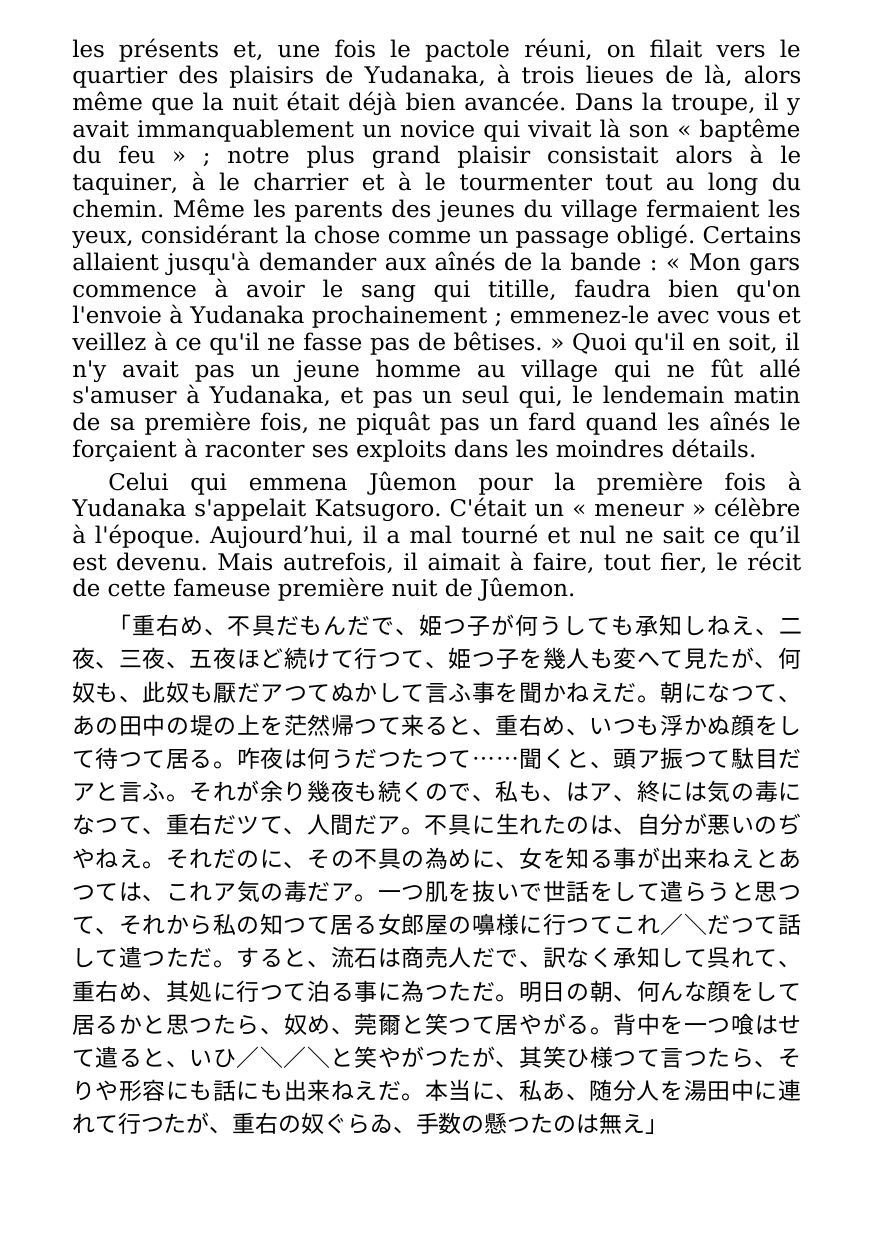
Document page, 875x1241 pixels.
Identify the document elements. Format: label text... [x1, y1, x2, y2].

text 「重右め、不具だもんだで、姫つ子が何うしても承知しねえ、二夜、三夜、五夜ほど続けて行つて、姫つ子を幾人も変へて見たが、何奴も、此奴も厭だアつてぬかして言ふ事を聞かねえだ。朝になつて、あの田中の堤の上を茫然帰つて来ると、重右め、いつも浮かぬ顔をして待つて居る。咋夜は何うだつたつて……聞くと、頭ア振つて駄目だアと言ふ。それが余り幾夜も続くので、私も、はア、終には気の毒になつて、重右だツて、人間だア。不具に生れたのは、自分が悪いのぢやねえ。それだのに、その不具の為めに、女を知る事が出来ねえとあつては、これア気の毒だア。一つ肌を抜いで世話をして遣らうと思つて、それから私の知つて居る女郎屋の嚊様に行つてこれ／＼だつて話して遣つただ。すると、流石は商売人だで、訳なく承知して呉れて、重右め、其処に行つて泊る事に為つただ。明日の朝、何んな顔をして居るかと思つたら、奴め、莞爾と笑つて居やがる。背中を一つ喰はせて遣ると、いひ／＼／＼と笑やがつたが、其笑ひ様つて言つたら、そりや形容にも話にも出来ねえだ。本当に、私あ、随分人を湯田中に連れて行つたが、重右の奴ぐらゐ、手数の懸つたのは無え」 [72, 608, 802, 1139]
text Celui qui emmena Jûemon pour la première fois à Yudanaka s'appelait Katsugoro. C'était un « meneur » célèbre à l'époque. Aujourd’hui, il a mal tourné et nul ne sait ce qu’il est devenu. Mais autrefois, il aimait à faire, tout fier, le récit de cette fameuse première nuit de Jûemon. [72, 469, 802, 602]
text les présents et, une fois le pactole réuni, on filait vers le quartier des plaisirs de Yudanaka, à trois lieues de là, alors même que la nuit était déjà bien avancée. Dans la troupe, il y avait immanquablement un novice qui vivait là son « baptême du feu » ; notre plus grand plaisir consistait alors à le taquiner, à le charrier et à le tourmenter tout au long du chemin. Même les parents des jeunes du village fermaient les yeux, considérant la chose comme un passage obligé. Certains allaient jusqu'à demander aux aînés de la bande : « Mon gars commence à avoir le sang qui titille, faudra bien qu'on l'envoie à Yudanaka prochainement ; emmenez-le avec vous et veillez à ce qu'il ne fasse pas de bêtises. » Quoi qu'il en soit, il n'y avait pas un jeune homme au village qui ne fût allé s'amuser à Yudanaka, et pas un seul qui, le lendemain matin de sa première fois, ne piquât pas un fard quand les aînés le forçaient à raconter ses exploits dans les moindres détails. [72, 36, 802, 463]
